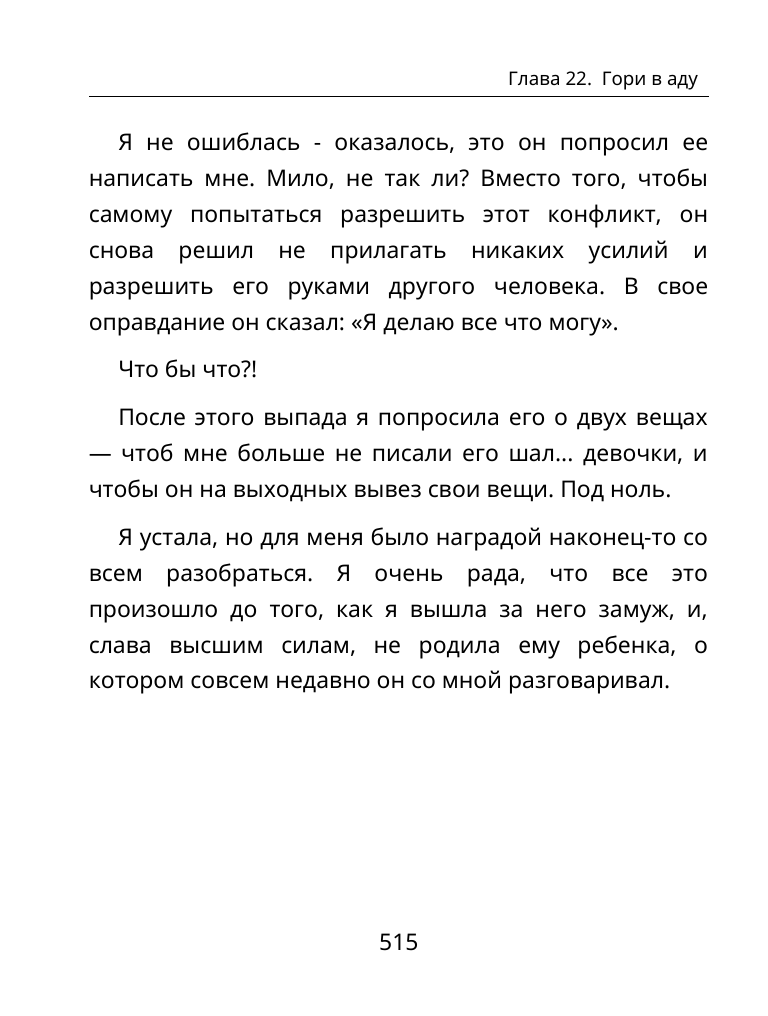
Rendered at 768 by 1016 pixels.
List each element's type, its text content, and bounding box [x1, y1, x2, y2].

text Я не ошиблась - оказалось, это он попросил ее написать мне. Мило, не так ли? Вместо того, чтобы самому попытаться разрешить этот конфликт, он снова решил не прилагать никаких усилий и разрешить его руками другого человека. В свое оправдание он сказал: «Я делаю все что могу». [88, 126, 709, 337]
text Я устала, но для меня было наградой наконец-то со всем разобраться. Я очень рада, что все это произошло до того, как я вышла за него замуж, и, слава высшим силам, не родила ему ребенка, о котором совсем недавно он со мной разговаривал. [88, 521, 709, 696]
text Что бы что?! [88, 353, 709, 385]
text После этого выпада я попросила его о двух вещах — чтоб мне больше не писали его шал... девочки, и чтобы он на выходных вывез свои вещи. Под ноль. [88, 401, 709, 504]
